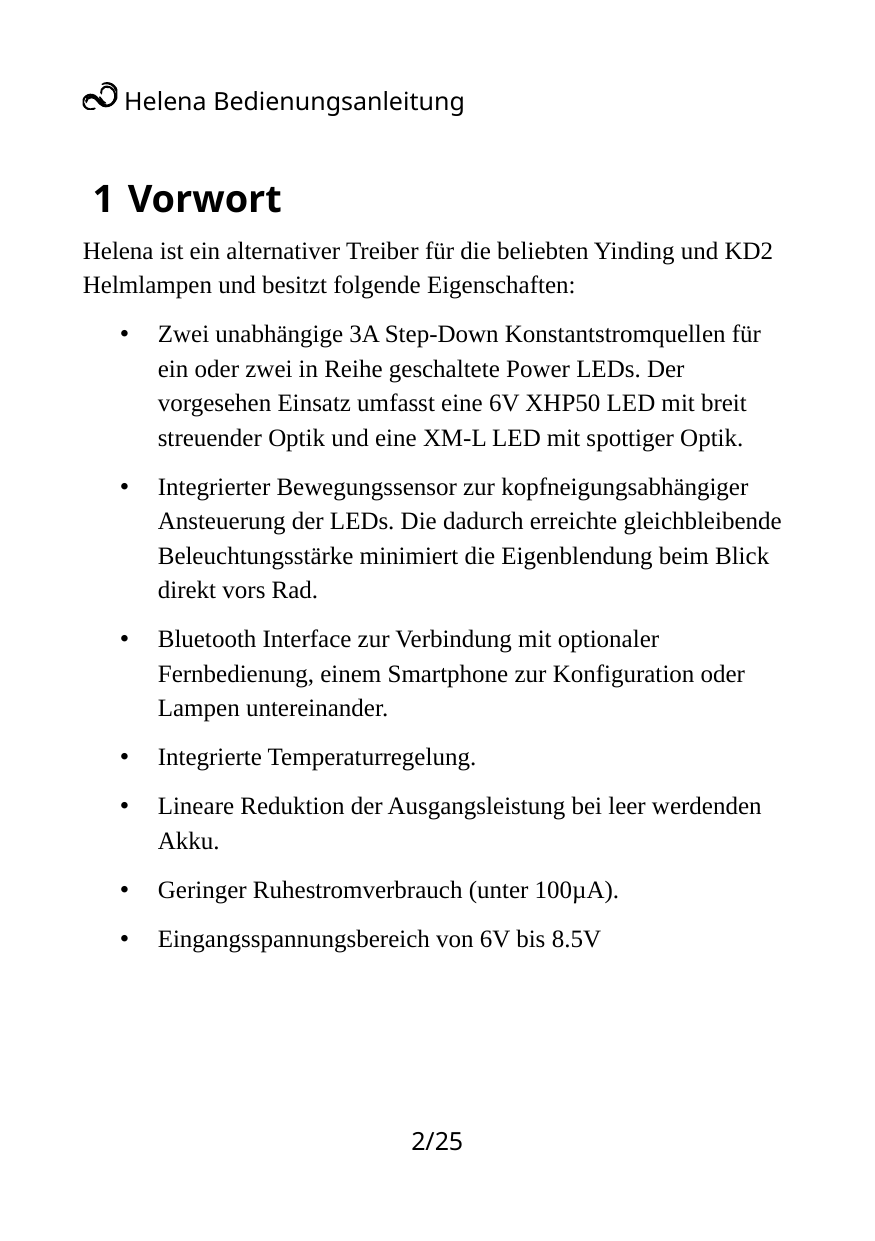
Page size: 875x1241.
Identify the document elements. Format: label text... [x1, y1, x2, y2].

subtitle Vorwort [83, 172, 791, 223]
list Bluetooth Interface zur Verbindung mit optionaler Fernbedienung, einem Smartphone zur Konfiguration oder Lampen untereinander. [120, 624, 791, 722]
list Integrierter Bewegungssensor zur kopfneigungsabhängiger Ansteuerung der LEDs. Die dadurch erreichte gleichbleibende Beleuchtungsstärke minimiert die Eigenblendung beim Blick direkt vors Rad. [120, 472, 791, 604]
list Geringer Ruhestromverbrauch (unter 100µA). [120, 875, 791, 904]
list Zwei unabhängige 3A Step-Down Konstantstromquellen für ein oder zwei in Reihe geschaltete Power LEDs. Der vorgesehen Einsatz umfasst eine 6V XHP50 LED mit breit streuender Optik und eine XM-L LED mit spottiger Optik. [120, 319, 791, 452]
list Integrierte Temperaturregelung. [120, 742, 791, 771]
list Eingangsspannungsbereich von 6V bis 8.5V [120, 924, 791, 953]
text Helena ist ein alternativer Treiber für die beliebten Yinding und KD2 Helmlampen und besitzt folgende Eigenschaften: [83, 236, 791, 299]
list Lineare Reduktion der Ausgangsleistung bei leer werdenden Akku. [120, 791, 791, 855]
